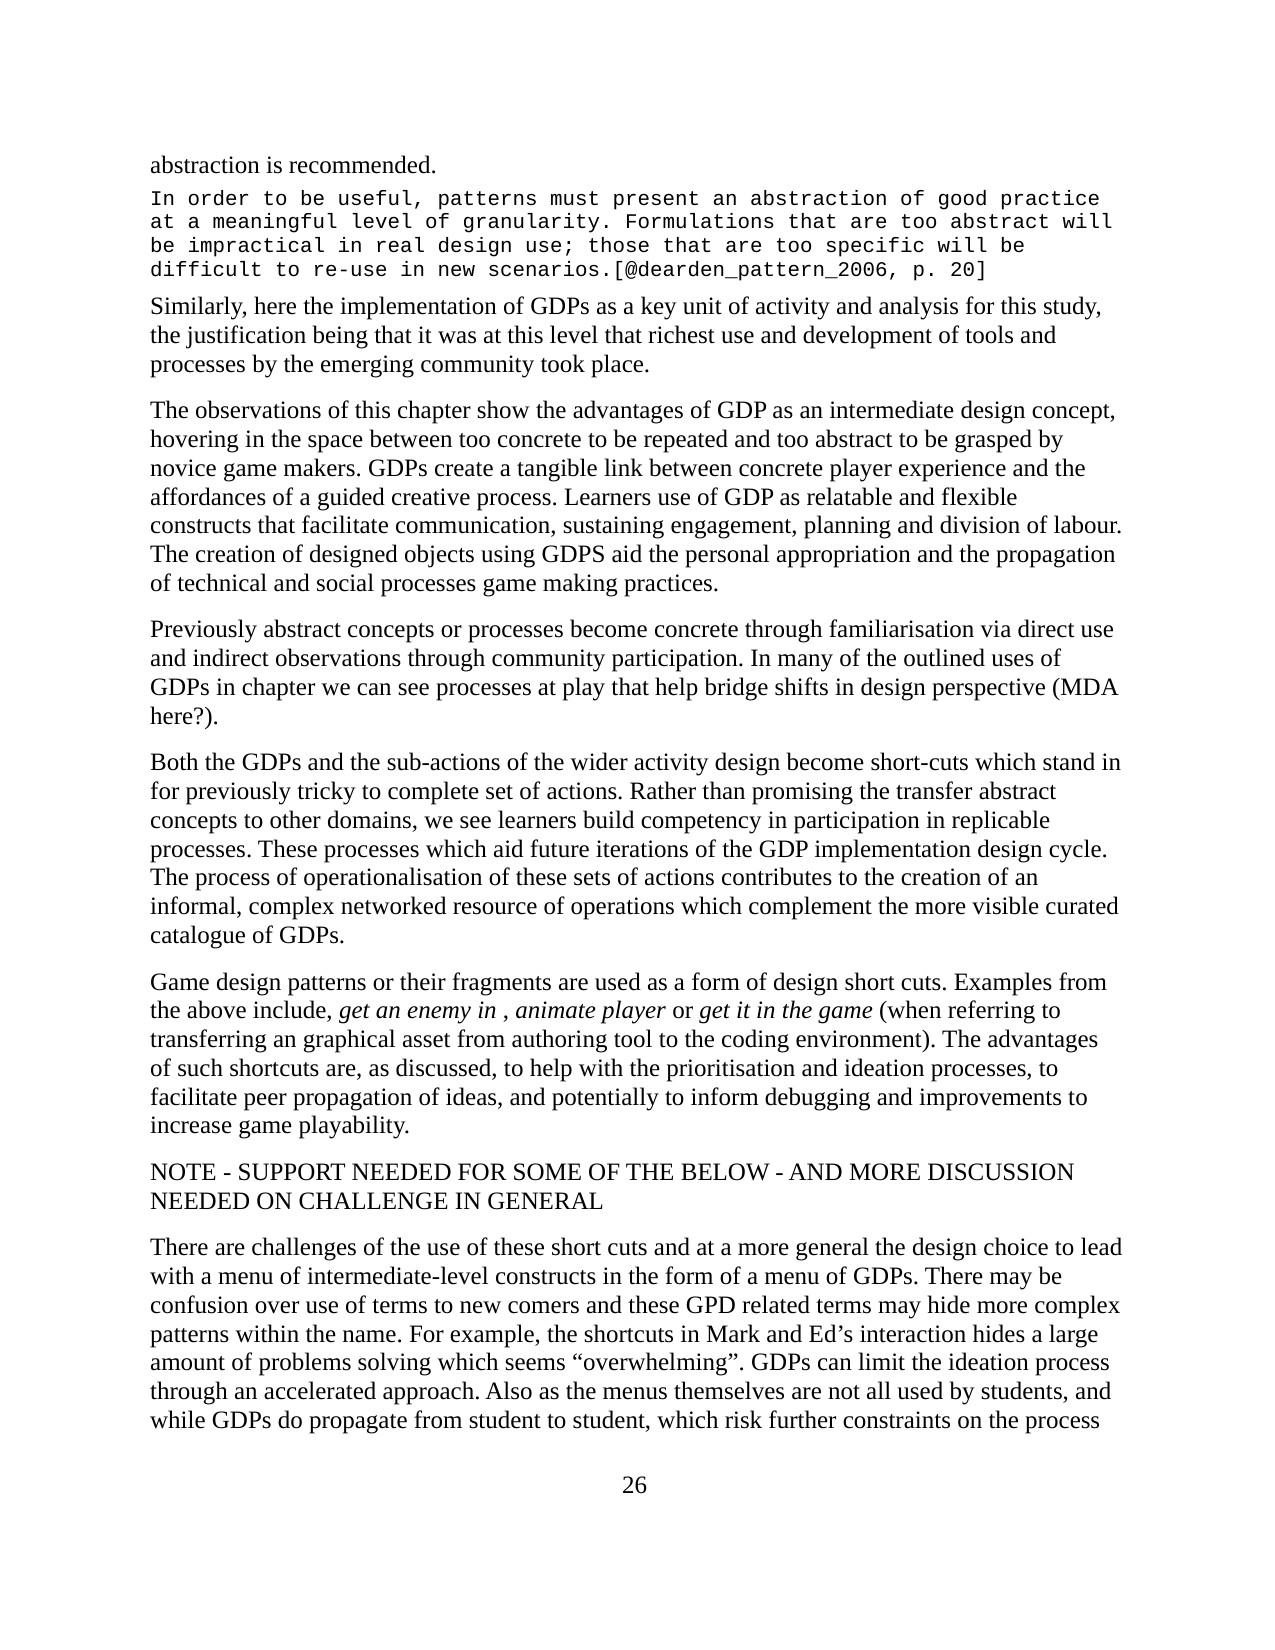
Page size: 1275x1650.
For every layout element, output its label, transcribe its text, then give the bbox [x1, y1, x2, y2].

text Similarly, here the implementation of GDPs as a key unit of activity and analysis for this study, the justification being that it was at this level that richest use and development of tools and processes by the emerging community took place. [150, 291, 1125, 377]
text Previously abstract concepts or processes become concrete through familiarisation via direct use and indirect observations through community participation. In many of the outlined uses of GDPs in chapter we can see processes at play that help bridge shifts in design perspective (MDA here?). [150, 614, 1125, 729]
text In order to be useful, patterns must present an abstraction of good practice at a meaningful level of granularity. Formulations that are too abstract will be impractical in real design use; those that are too specific will be difficult to re-use in new scenarios.[@dearden_pattern_2006, p. 20] [150, 188, 1125, 282]
text There are challenges of the use of these short cuts and at a more general the design choice to lead with a menu of intermediate-level constructs in the form of a menu of GDPs. There may be confusion over use of terms to new comers and these GPD related terms may hide more complex patterns within the name. For example, the shortcuts in Mark and Ed’s interaction hides a large amount of problems solving which seems “overwhelming”. GDPs can limit the ideation process through an accelerated approach. Also as the menus themselves are not all used by students, and while GDPs do propagate from student to student, which risk further constraints on the process [150, 1232, 1125, 1434]
text Game design patterns or their fragments are used as a form of design short cuts. Examples from the above include, get an enemy in , animate player or get it in the game (when referring to transferring an graphical asset from authoring tool to the coding environment). The advantages of such shortcuts are, as discussed, to help with the prioritisation and ideation processes, to facilitate peer propagation of ideas, and potentially to inform debugging and improvements to increase game playability. [150, 967, 1125, 1139]
text NOTE - SUPPORT NEEDED FOR SOME OF THE BELOW - AND MORE DISCUSSION NEEDED ON CHALLENGE IN GENERAL [150, 1157, 1125, 1214]
text Both the GDPs and the sub-actions of the wider activity design become short-cuts which stand in for previously tricky to complete set of actions. Rather than promising the transfer abstract concepts to other domains, we see learners build competency in participation in replicable processes. These processes which aid future iterations of the GDP implementation design cycle. The process of operationalisation of these sets of actions contributes to the creation of an informal, complex networked resource of operations which complement the more visible curated catalogue of GDPs. [150, 747, 1125, 949]
text The observations of this chapter show the advantages of GDP as an intermediate design concept, hovering in the space between too concrete to be repeated and too abstract to be grasped by novice game makers. GDPs create a tangible link between concrete player experience and the affordances of a guided creative process. Learners use of GDP as relatable and flexible constructs that facilitate communication, sustaining engagement, planning and division of labour. The creation of designed objects using GDPS aid the personal appropriation and the propagation of technical and social processes game making practices. [150, 395, 1125, 597]
text abstraction is recommended. [150, 150, 1125, 179]
